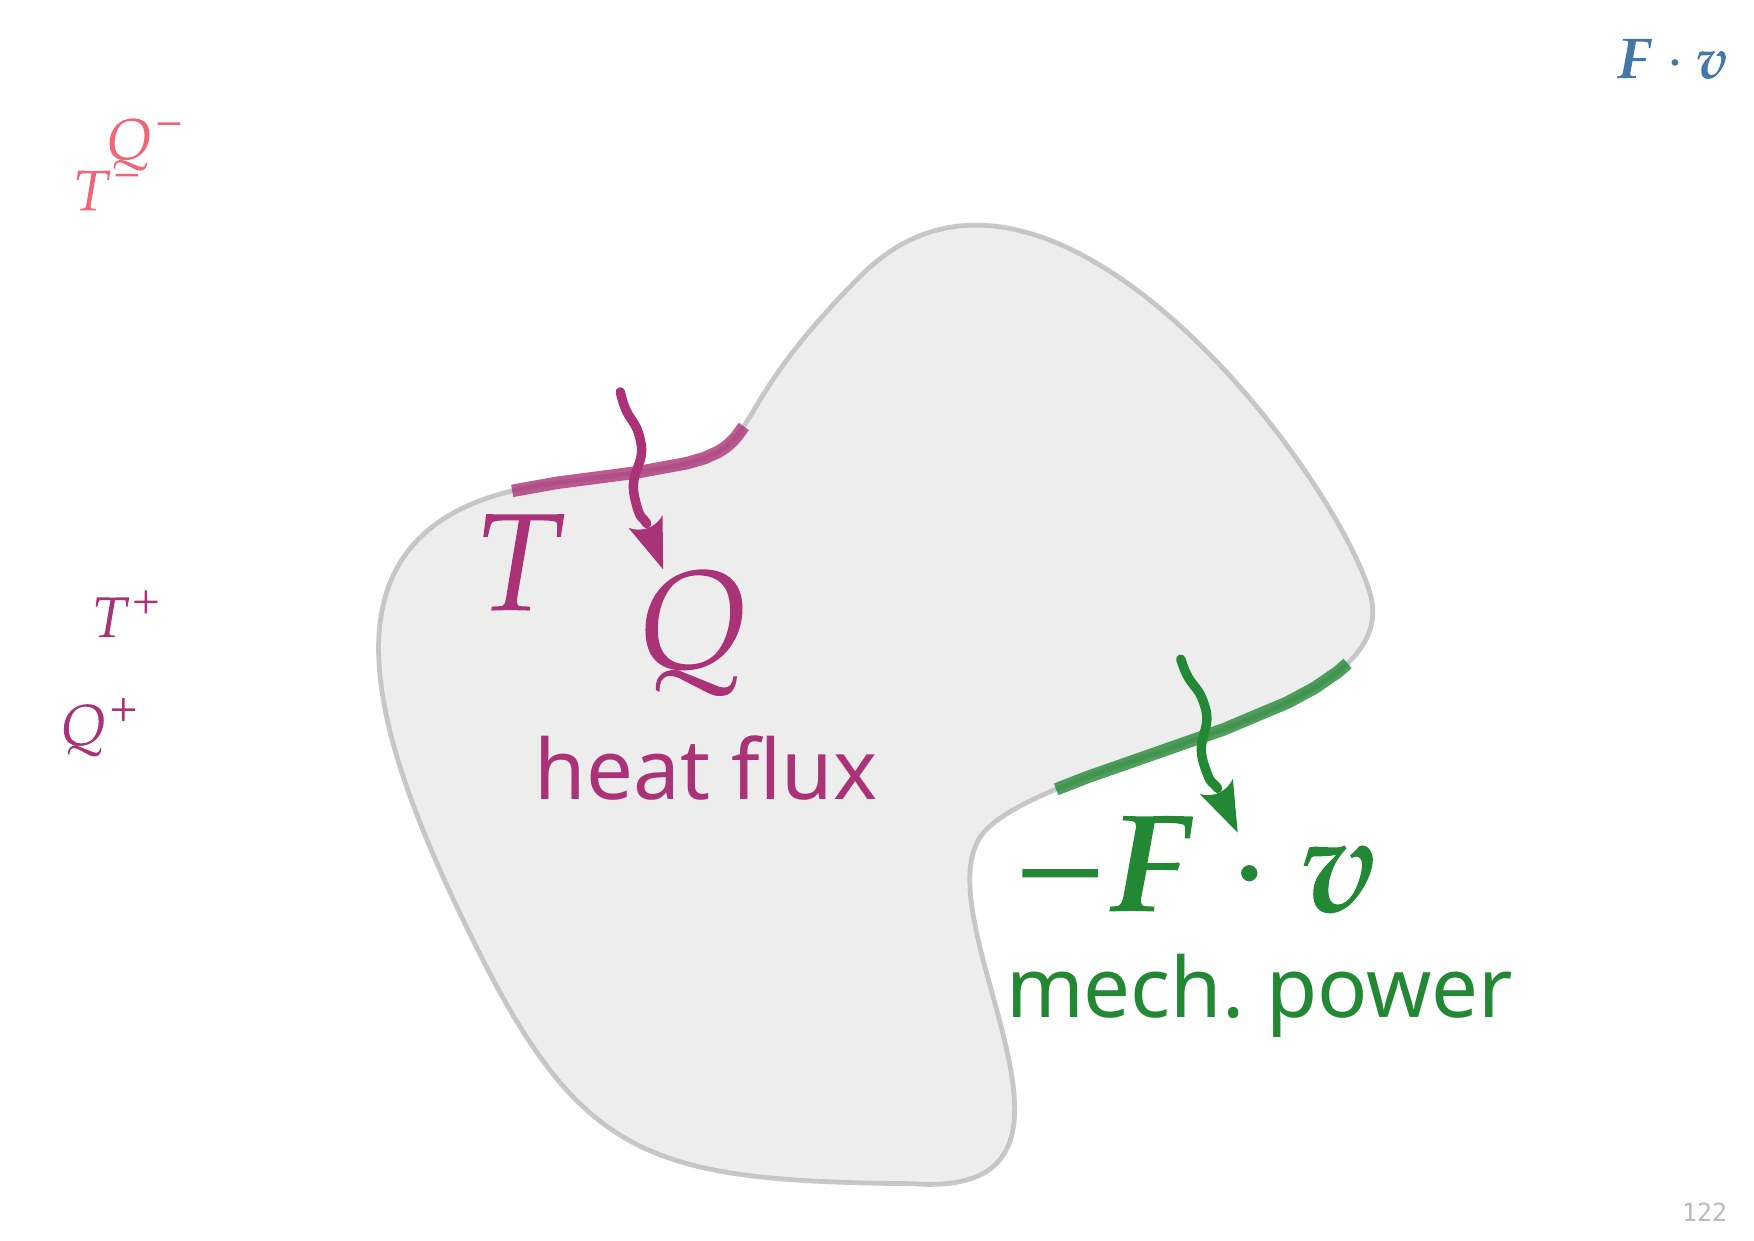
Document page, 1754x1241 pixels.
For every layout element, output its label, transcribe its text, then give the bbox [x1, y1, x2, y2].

text_box [1241, 865, 1258, 882]
text_box [378, 225, 1373, 1185]
text_box [1109, 815, 1194, 912]
text_box [95, 597, 130, 638]
text_box [1697, 50, 1726, 79]
text_box [1022, 869, 1098, 878]
text_box heat flux [520, 702, 872, 801]
text_box [115, 173, 139, 177]
text_box [1671, 59, 1679, 66]
text_box [134, 590, 158, 614]
text_box [76, 170, 111, 211]
text_box [1303, 845, 1373, 914]
text_box [111, 698, 135, 722]
text_box mech. power [991, 920, 1500, 1019]
text_box [1617, 38, 1652, 79]
text_box [63, 704, 104, 757]
text_box [109, 118, 150, 171]
